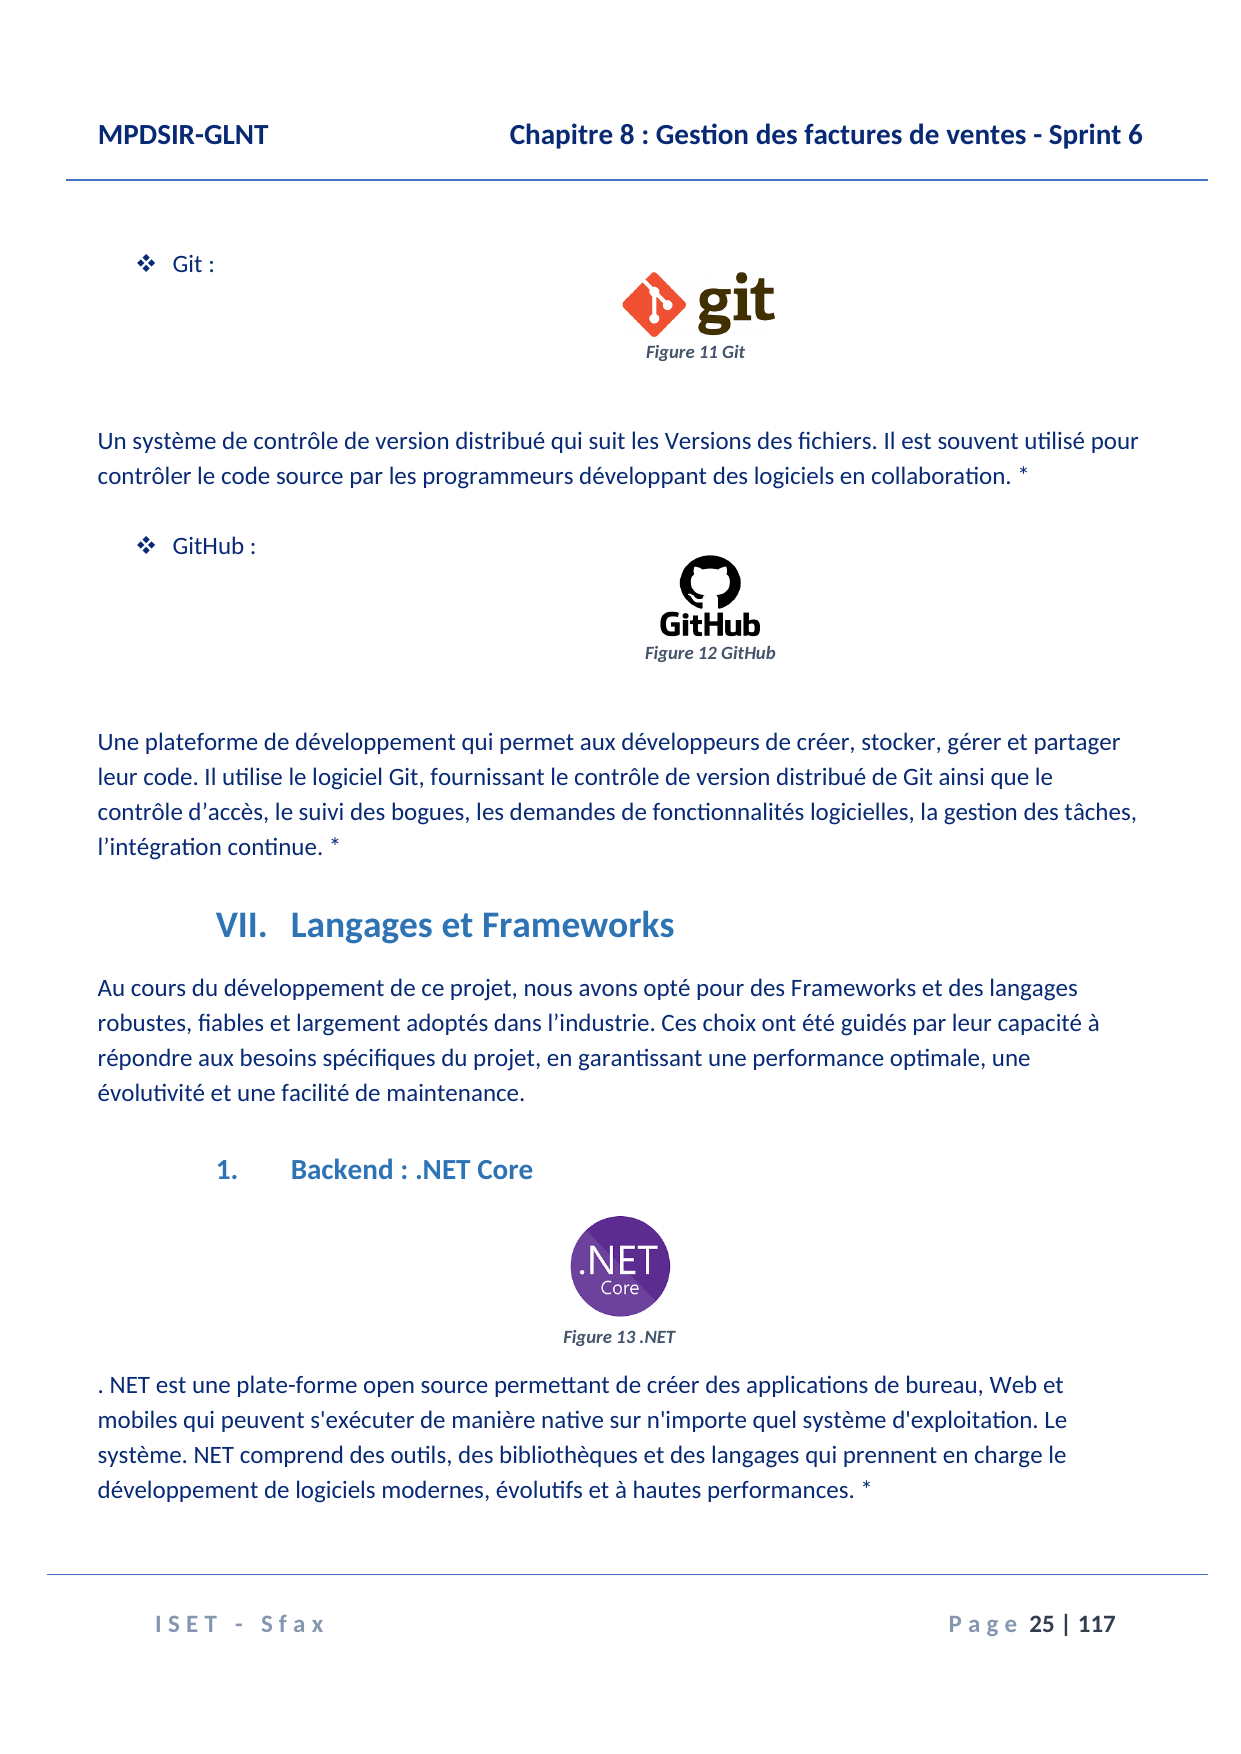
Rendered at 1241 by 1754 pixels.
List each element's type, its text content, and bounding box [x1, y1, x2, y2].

text Une plateforme de développement qui permet aux développeurs de créer, stocker, gérer et partager leur code. Il utilise le logiciel Git, fournissant le contrôle de version distribué de Git ainsi que le contrôle d’accès, le suivi des bogues, les demandes de fonctionnalités logicielles, la gestion des tâches, l’intégration continue. * [97, 726, 1143, 862]
list GitHub : [135, 530, 1143, 637]
text Figure 13 .NET [97, 1325, 1143, 1348]
text . NET est une plate-forme open source permettant de créer des applications de bureau, Web et mobiles qui peuvent s'exécuter de manière native sur n'importe quel système d'exploitation. Le système. NET comprend des outils, des bibliothèques et des langages qui prennent en charge le développement de logiciels modernes, évolutifs et à hautes performances. * [97, 1369, 1143, 1504]
text Figure 11 Git [97, 341, 1143, 364]
text Un système de contrôle de version distribué qui suit les Versions des fichiers. Il est souvent utilisé pour contrôler le code source par les programmeurs développant des logiciels en collaboration. * [97, 425, 1143, 491]
text Figure 12 GitHub [97, 642, 1143, 664]
subtitle Backend : .NET Core [216, 1151, 1143, 1187]
text Au cours du développement de ce projet, nous avons opté pour des Frameworks et des langages robustes, fiables et largement adoptés dans l’industrie. Ces choix ont été guidés par leur capacité à répondre aux besoins spécifiques du projet, en garantissant une performance optimale, une évolutivité et une facilité de maintenance. [97, 972, 1143, 1108]
subtitle Langages et Frameworks [216, 901, 1143, 947]
list Git : [135, 248, 1143, 336]
